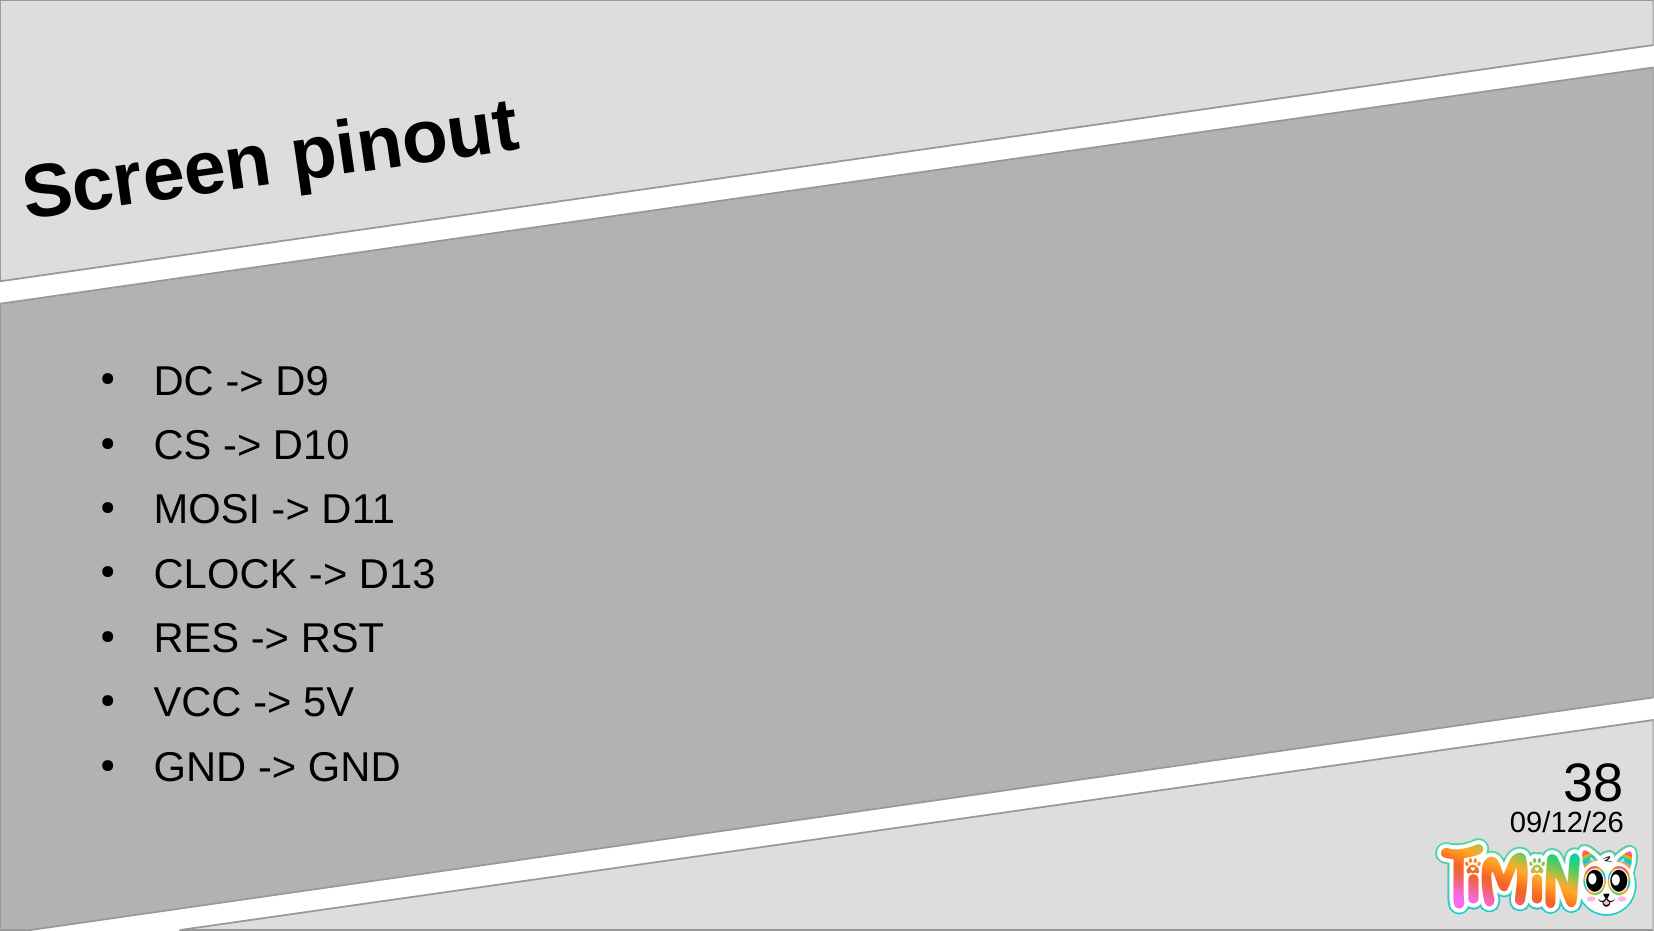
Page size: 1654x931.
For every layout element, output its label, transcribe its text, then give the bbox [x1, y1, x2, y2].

list DC -> D9 CS -> D10 MOSI -> D11 CLOCK -> D13 RES -> RST VCC -> 5V GND -> GND [82, 292, 1538, 833]
picture [1435, 838, 1638, 916]
title Screen pinout [11, 0, 1496, 272]
